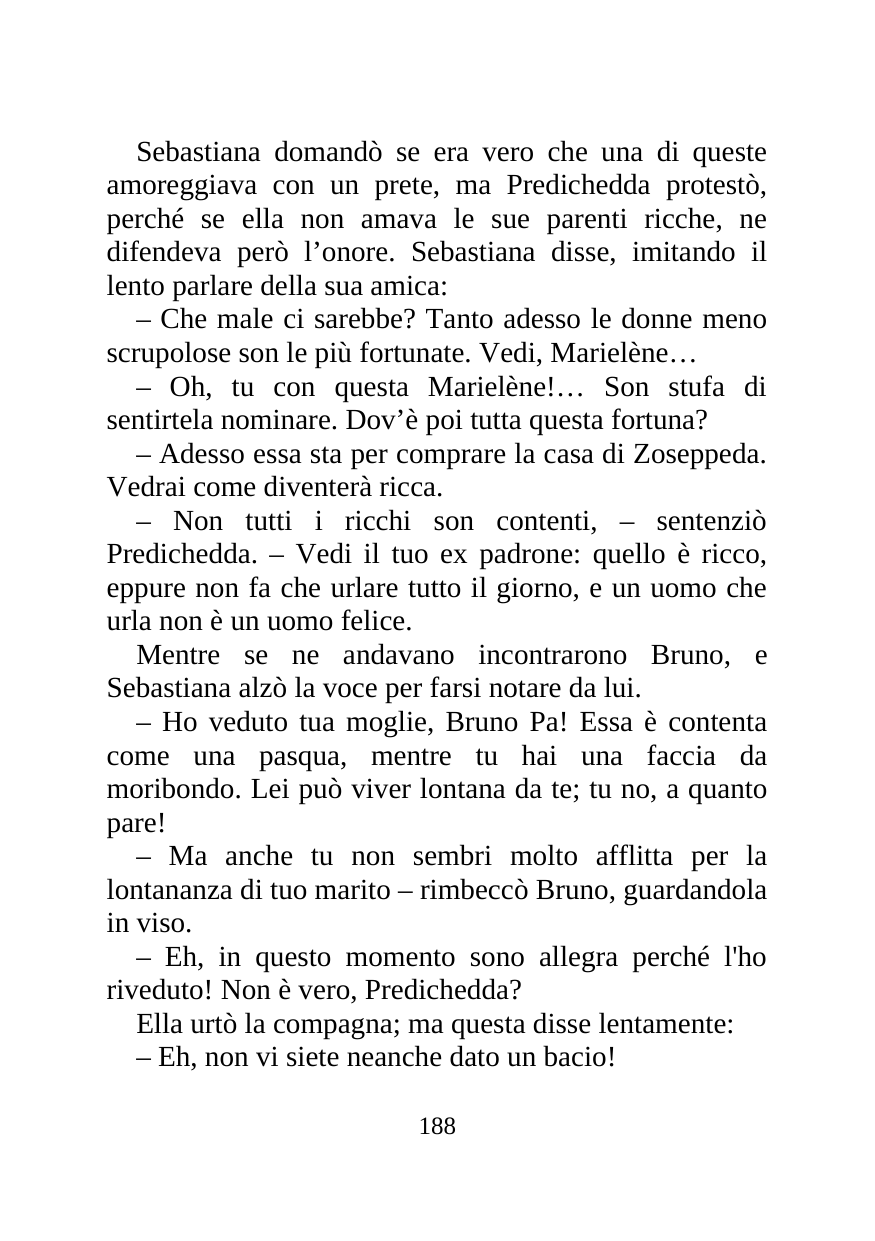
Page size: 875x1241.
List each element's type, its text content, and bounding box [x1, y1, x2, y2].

text Mentre se ne andavano incontrarono Bruno, e Sebastiana alzò la voce per farsi notare da lui. [106, 637, 768, 704]
text – Eh, in questo momento sono allegra perché l'ho riveduto! Non è vero, Predichedda? [106, 939, 768, 1006]
text – Eh, non vi siete neanche dato un bacio! [106, 1039, 768, 1073]
text – Ho veduto tua moglie, Bruno Pa! Essa è contenta come una pasqua, mentre tu hai una faccia da moribondo. Lei può viver lontana da te; tu no, a quanto pare! [106, 704, 768, 838]
text Ella urtò la compagna; ma questa disse lentamente: [106, 1006, 768, 1039]
text – Non tutti i ricchi son contenti, – sentenziò Predichedda. – Vedi il tuo ex padrone: quello è ricco, eppure non fa che urlare tutto il giorno, e un uomo che urla non è un uomo felice. [106, 503, 768, 637]
text – Adesso essa sta per comprare la casa di Zoseppeda. Vedrai come diventerà ricca. [106, 436, 768, 503]
text Sebastiana domandò se era vero che una di queste amoreggiava con un prete, ma Predichedda protestò, perché se ella non amava le sue parenti ricche, ne difendeva però l’onore. Sebastiana disse, imitando il lento parlare della sua amica: [106, 134, 768, 302]
text – Ma anche tu non sembri molto afflitta per la lontananza di tuo marito – rimbeccò Bruno, guardandola in viso. [106, 838, 768, 939]
text – Che male ci sarebbe? Tanto adesso le donne meno scrupolose son le più fortunate. Vedi, Marielène… [106, 302, 768, 369]
text – Oh, tu con questa Marielène!… Son stufa di sentirtela nominare. Dov’è poi tutta questa fortuna? [106, 369, 768, 436]
